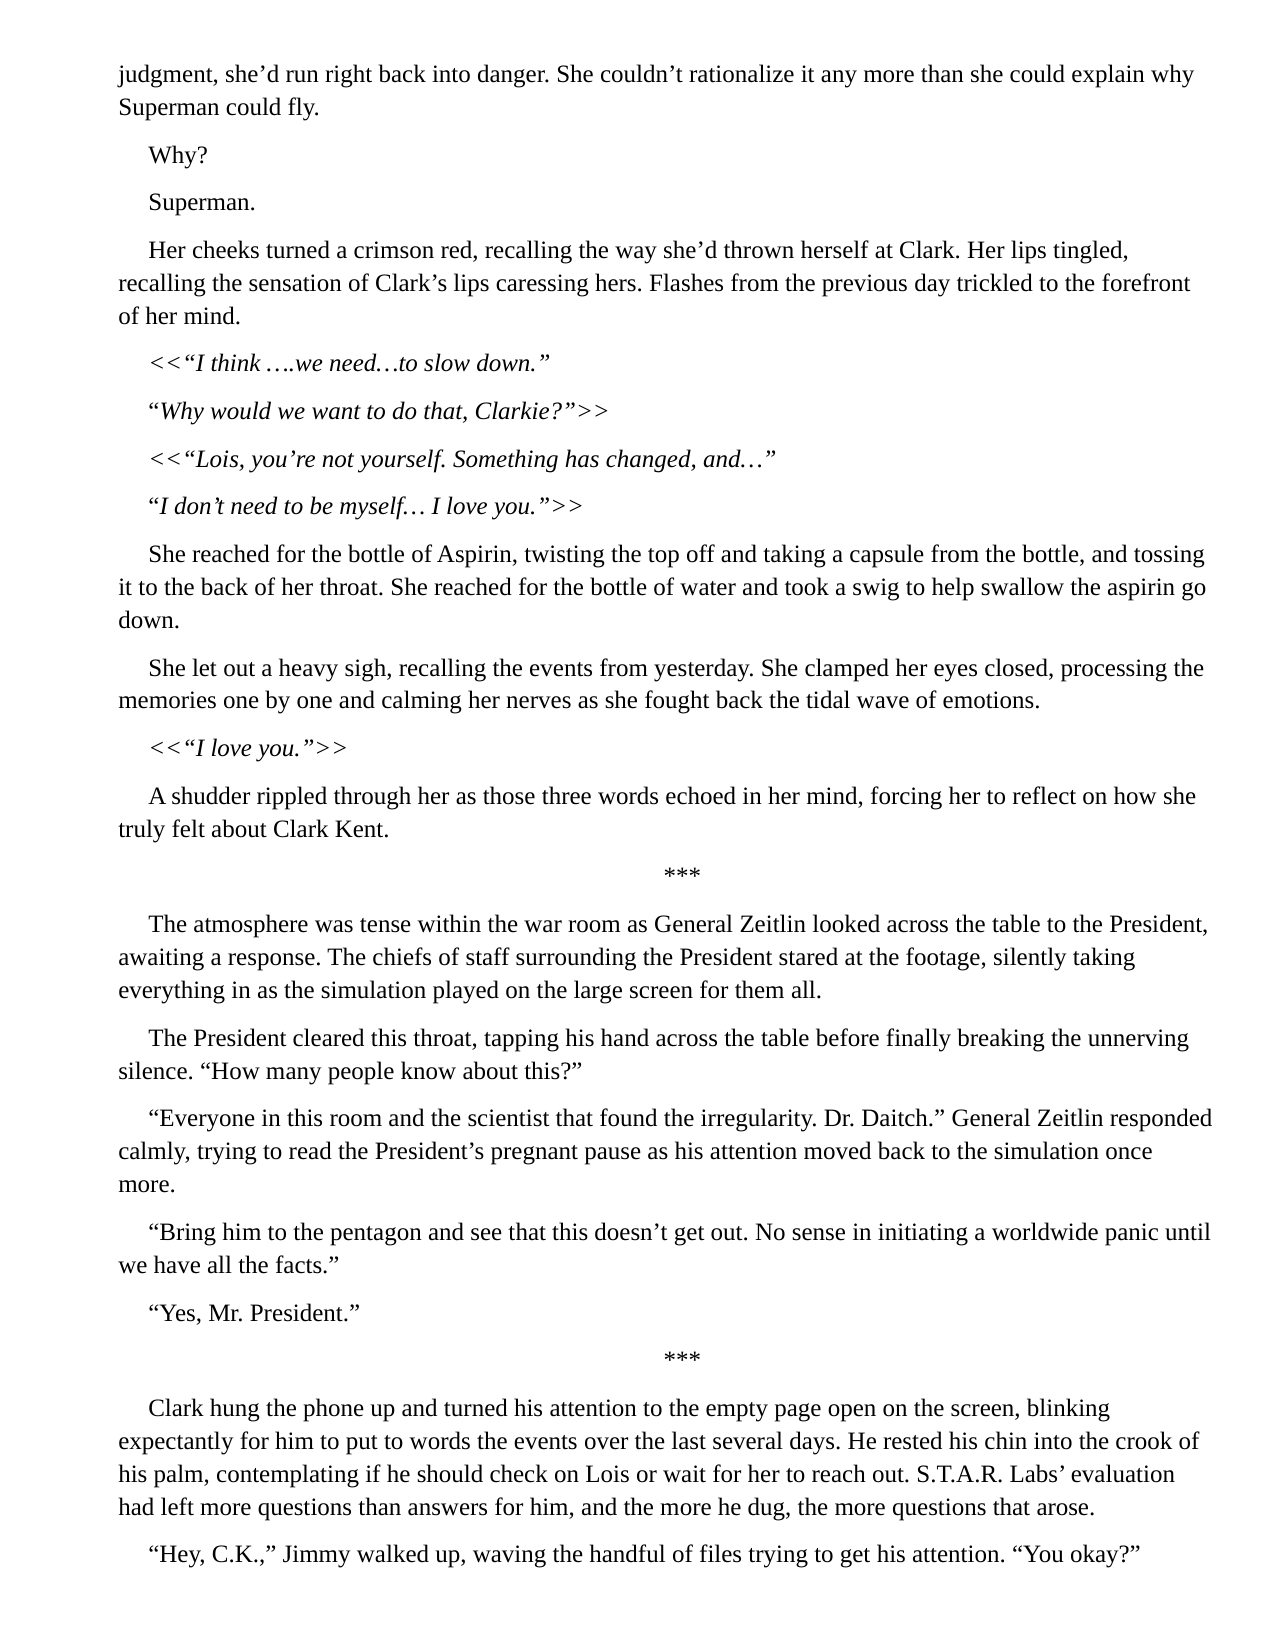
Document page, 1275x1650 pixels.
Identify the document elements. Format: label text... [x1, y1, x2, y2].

text <<“Lois, you’re not yourself. Something has changed, and…” [118, 444, 1216, 472]
text *** [118, 861, 1216, 890]
text “Everyone in this room and the scientist that found the irregularity. Dr. Daitch.” General Zeitlin responded calmly, trying to read the President’s pregnant pause as his attention moved back to the simulation once more. [118, 1103, 1216, 1198]
text “Bring him to the pentagon and see that this doesn’t get out. No sense in initiating a worldwide panic until we have all the facts.” [118, 1217, 1216, 1279]
text Superman. [118, 187, 1216, 216]
text The atmosphere was tense within the war room as General Zeitlin looked across the table to the President, awaiting a response. The chiefs of staff surrounding the President stared at the footage, silently taking everything in as the simulation played on the large screen for them all. [118, 909, 1216, 1004]
text Why? [118, 140, 1216, 168]
text “Yes, Mr. President.” [118, 1298, 1216, 1326]
text Clark hung the phone up and turned his attention to the empty page open on the screen, blinking expectantly for him to put to words the events over the last several days. He rested his chin into the crook of his palm, contemplating if he should check on Lois or wait for her to reach out. S.T.A.R. Labs’ evaluation had left more questions than answers for him, and the more he dug, the more questions that arose. [118, 1393, 1216, 1521]
text <<“I love you.”>> [118, 733, 1216, 762]
text She let out a heavy sigh, recalling the events from yesterday. She clamped her eyes closed, processing the memories one by one and calming her nerves as she fought back the tidal wave of emotions. [118, 653, 1216, 714]
text “I don’t need to be myself… I love you.”>> [118, 491, 1216, 520]
text “Hey, C.K.,” Jimmy walked up, waving the handful of files trying to get his attention. “You okay?” [118, 1539, 1216, 1568]
text She reached for the bottle of Aspirin, twisting the top off and taking a capsule from the bottle, and tossing it to the back of her throat. She reached for the bottle of water and took a swig to help swallow the aspirin go down. [118, 539, 1216, 634]
text The President cleared this throat, tapping his hand across the table before finally breaking the unnerving silence. “How many people know about this?” [118, 1023, 1216, 1084]
text <<“I think ….we need…to slow down.” [118, 348, 1216, 377]
text Her cheeks turned a crimson red, recalling the way she’d thrown herself at Clark. Her lips tingled, recalling the sensation of Clark’s lips caressing hers. Flashes from the previous day trickled to the forefront of her mind. [118, 235, 1216, 330]
text A shudder rippled through her as those three words echoed in her mind, forcing her to reflect on how she truly felt about Clark Kent. [118, 781, 1216, 843]
text *** [118, 1345, 1216, 1374]
text judgment, she’d run right back into danger. She couldn’t rationalize it any more than she could explain why Superman could fly. [118, 59, 1216, 121]
text “Why would we want to do that, Clarkie?”>> [118, 396, 1216, 425]
